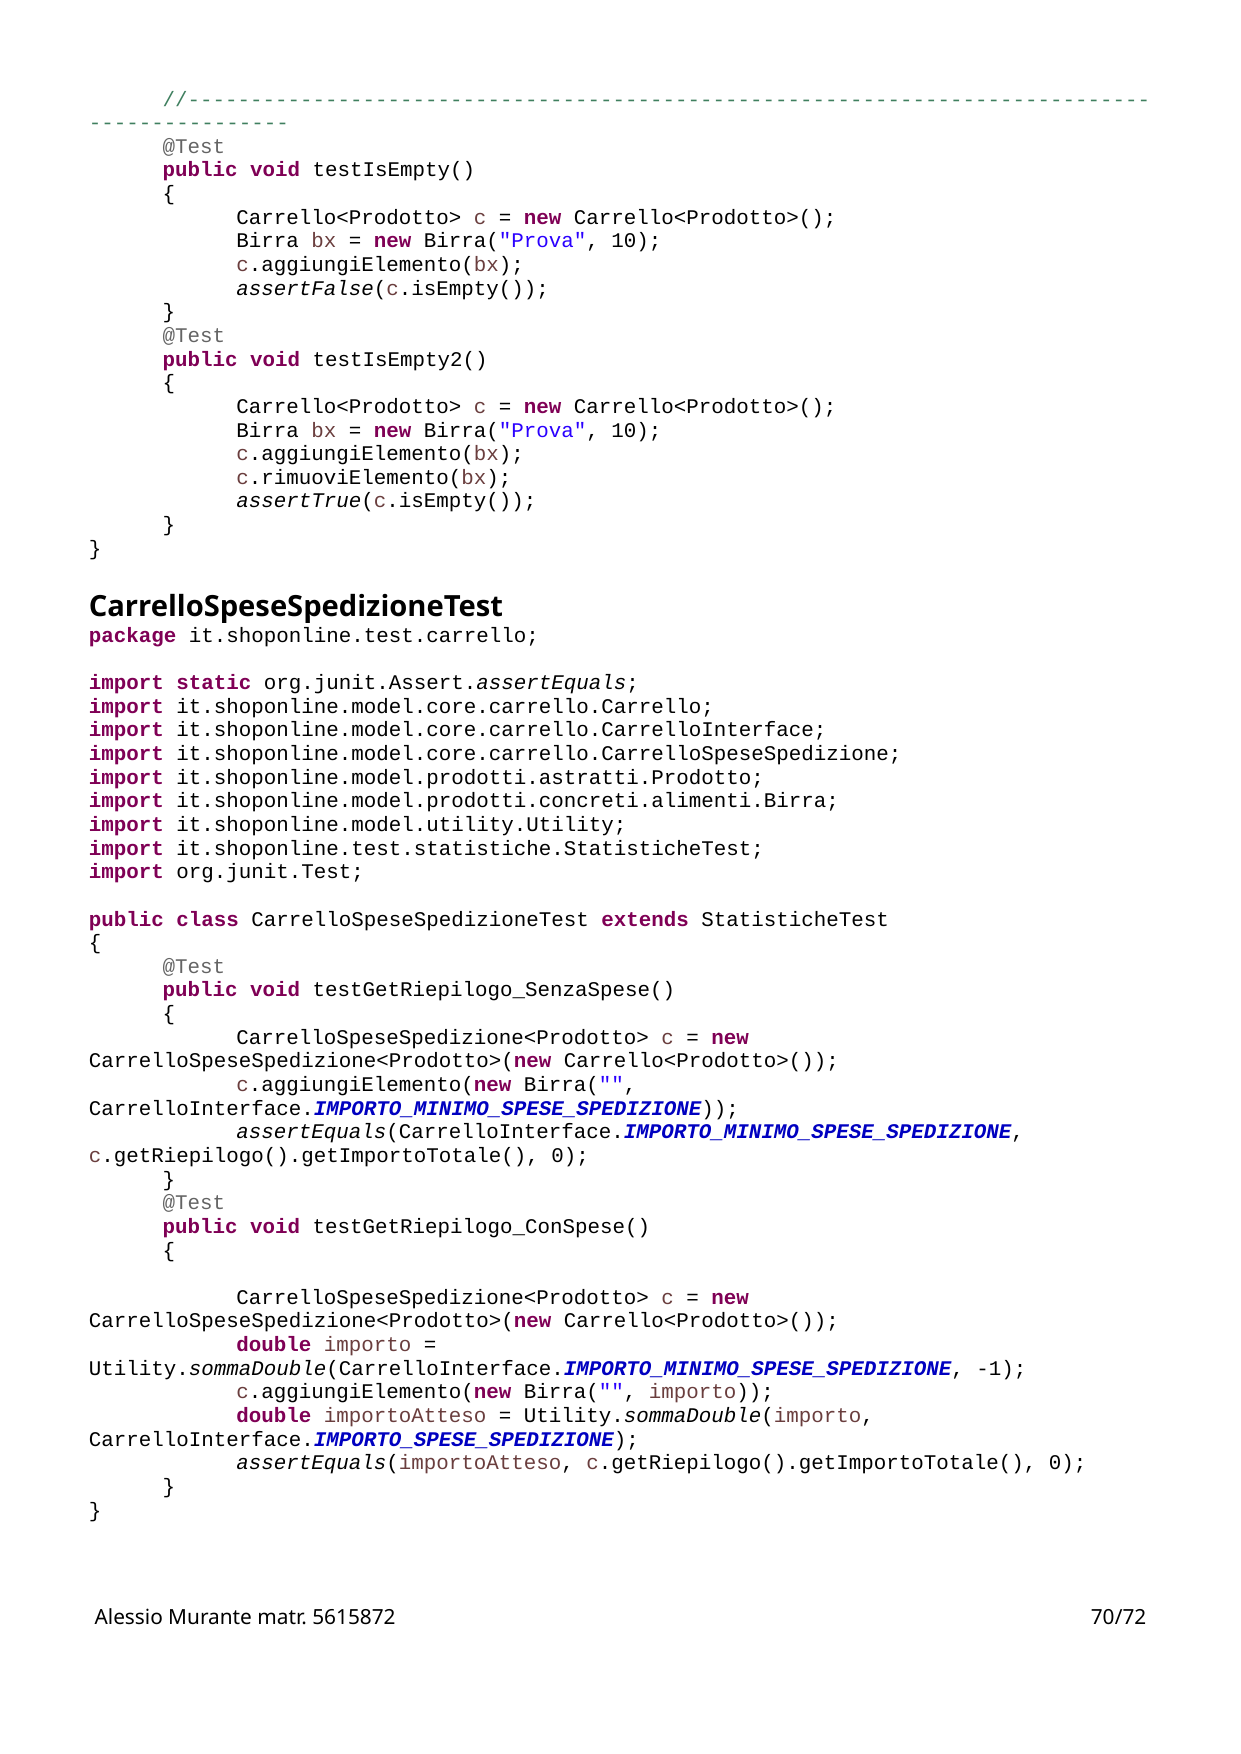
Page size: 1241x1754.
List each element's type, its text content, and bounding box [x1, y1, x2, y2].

text { [88, 1003, 1152, 1027]
text CarrelloSpeseSpedizioneTest [88, 585, 1152, 625]
text CarrelloSpeseSpedizione<Prodotto> c = new CarrelloSpeseSpedizione<Prodotto>(new Carrello<Prodotto>()); [88, 1027, 1152, 1074]
text //--------------------------------------------------------------------------------------------- [88, 88, 1152, 136]
text c.aggiungiElemento(bx); [88, 443, 1152, 467]
text package it.shoponline.test.carrello; [88, 625, 1152, 648]
text import static org.junit.Assert.assertEquals; [88, 672, 1152, 696]
text assertTrue(c.isEmpty()); [88, 491, 1152, 514]
text Birra bx = new Birra("Prova", 10); [88, 419, 1152, 443]
text { [88, 1239, 1152, 1263]
text } [88, 514, 1152, 538]
text Carrello<Prodotto> c = new Carrello<Prodotto>(); [88, 207, 1152, 230]
text public void testGetRiepilogo_SenzaSpese() [88, 979, 1152, 1003]
text import it.shoponline.model.utility.Utility; [88, 814, 1152, 838]
text { [88, 372, 1152, 396]
text @Test [88, 956, 1152, 979]
text Birra bx = new Birra("Prova", 10); [88, 230, 1152, 254]
text } [88, 301, 1152, 325]
text Carrello<Prodotto> c = new Carrello<Prodotto>(); [88, 396, 1152, 419]
text } [88, 1476, 1152, 1500]
text public void testIsEmpty() [88, 159, 1152, 183]
text @Test [88, 136, 1152, 159]
text double importoAtteso = Utility.sommaDouble(importo, CarrelloInterface.IMPORTO_SPESE_SPEDIZIONE); [88, 1405, 1152, 1452]
text public class CarrelloSpeseSpedizioneTest extends StatisticheTest [88, 908, 1152, 932]
text CarrelloSpeseSpedizione<Prodotto> c = new CarrelloSpeseSpedizione<Prodotto>(new Carrello<Prodotto>()); [88, 1287, 1152, 1334]
text } [88, 1169, 1152, 1192]
text import it.shoponline.model.core.carrello.CarrelloInterface; [88, 719, 1152, 743]
text import it.shoponline.model.core.carrello.CarrelloSpeseSpedizione; [88, 743, 1152, 767]
text import it.shoponline.test.statistiche.StatisticheTest; [88, 838, 1152, 861]
text } [88, 1500, 1152, 1523]
text import it.shoponline.model.core.carrello.Carrello; [88, 696, 1152, 719]
text assertEquals(CarrelloInterface.IMPORTO_MINIMO_SPESE_SPEDIZIONE, c.getRiepilogo().getImportoTotale(), 0); [88, 1121, 1152, 1169]
text public void testGetRiepilogo_ConSpese() [88, 1216, 1152, 1239]
text } [88, 538, 1152, 561]
text import it.shoponline.model.prodotti.astratti.Prodotto; [88, 767, 1152, 790]
text import org.junit.Test; [88, 861, 1152, 885]
text { [88, 183, 1152, 207]
text c.aggiungiElemento(bx); [88, 254, 1152, 278]
text c.aggiungiElemento(new Birra("", importo)); [88, 1381, 1152, 1405]
text c.aggiungiElemento(new Birra("", CarrelloInterface.IMPORTO_MINIMO_SPESE_SPEDIZIONE)); [88, 1074, 1152, 1121]
text assertFalse(c.isEmpty()); [88, 278, 1152, 301]
text @Test [88, 1192, 1152, 1216]
text import it.shoponline.model.prodotti.concreti.alimenti.Birra; [88, 790, 1152, 814]
text double importo = Utility.sommaDouble(CarrelloInterface.IMPORTO_MINIMO_SPESE_SPEDIZIONE, -1); [88, 1334, 1152, 1381]
text { [88, 932, 1152, 956]
text assertEquals(importoAtteso, c.getRiepilogo().getImportoTotale(), 0); [88, 1452, 1152, 1476]
text c.rimuoviElemento(bx); [88, 467, 1152, 491]
text @Test [88, 325, 1152, 349]
text public void testIsEmpty2() [88, 349, 1152, 372]
